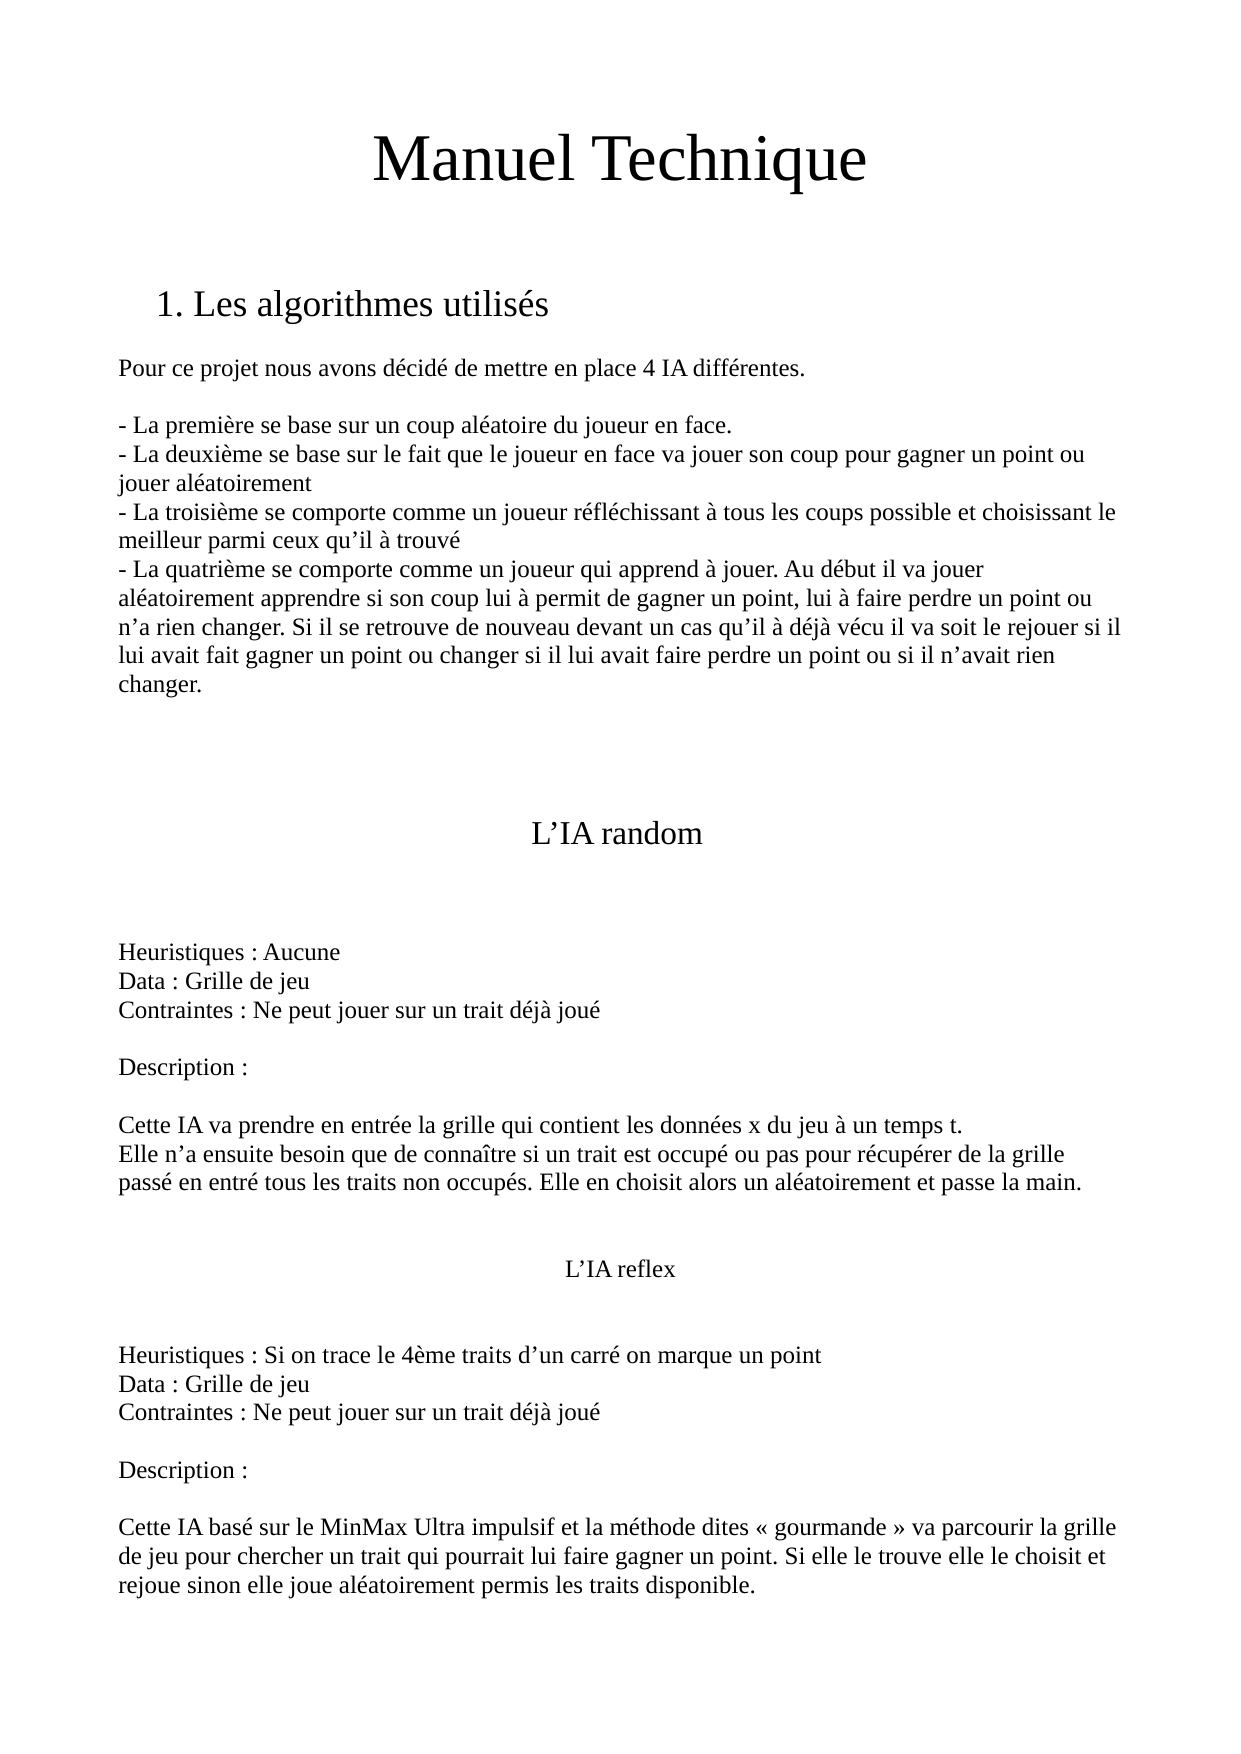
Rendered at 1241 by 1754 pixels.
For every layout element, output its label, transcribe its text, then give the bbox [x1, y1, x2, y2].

text Contraintes : Ne peut jouer sur un trait déjà joué [118, 995, 1122, 1024]
text Manuel Technique [118, 118, 1122, 195]
text Cette IA basé sur le MinMax Ultra impulsif et la méthode dites « gourmande » va parcourir la grille de jeu pour chercher un trait qui pourrait lui faire gagner un point. Si elle le trouve elle le choisit et rejoue sinon elle joue aléatoirement permis les traits disponible. [118, 1512, 1122, 1599]
text L’IA reflex [118, 1254, 1122, 1282]
text Cette IA va prendre en entrée la grille qui contient les données x du jeu à un temps t. [118, 1110, 1122, 1139]
text Description : [118, 1052, 1122, 1081]
text Data : Grille de jeu [118, 1369, 1122, 1397]
text - La deuxième se base sur le fait que le joueur en face va jouer son coup pour gagner un point ou jouer aléatoirement [118, 439, 1122, 497]
text - La première se base sur un coup aléatoire du joueur en face. [118, 410, 1122, 439]
list Les algorithmes utilisés [156, 281, 1122, 324]
text Contraintes : Ne peut jouer sur un trait déjà joué [118, 1397, 1122, 1426]
text Description : [118, 1455, 1122, 1484]
text Data : Grille de jeu [118, 966, 1122, 995]
text Pour ce projet nous avons décidé de mettre en place 4 IA différentes. [118, 353, 1122, 382]
text L’IA random [118, 813, 1122, 851]
text - La troisième se comporte comme un joueur réfléchissant à tous les coups possible et choisissant le meilleur parmi ceux qu’il à trouvé [118, 497, 1122, 554]
text - La quatrième se comporte comme un joueur qui apprend à jouer. Au début il va jouer aléatoirement apprendre si son coup lui à permit de gagner un point, lui à faire perdre un point ou n’a rien changer. Si il se retrouve de nouveau devant un cas qu’il à déjà vécu il va soit le rejouer si il lui avait fait gagner un point ou changer si il lui avait faire perdre un point ou si il n’avait rien changer. [118, 554, 1122, 698]
text Elle n’a ensuite besoin que de connaître si un trait est occupé ou pas pour récupérer de la grille passé en entré tous les traits non occupés. Elle en choisit alors un aléatoirement et passe la main. [118, 1139, 1122, 1196]
text Heuristiques : Si on trace le 4ème traits d’un carré on marque un point [118, 1340, 1122, 1369]
text Heuristiques : Aucune [118, 937, 1122, 966]
